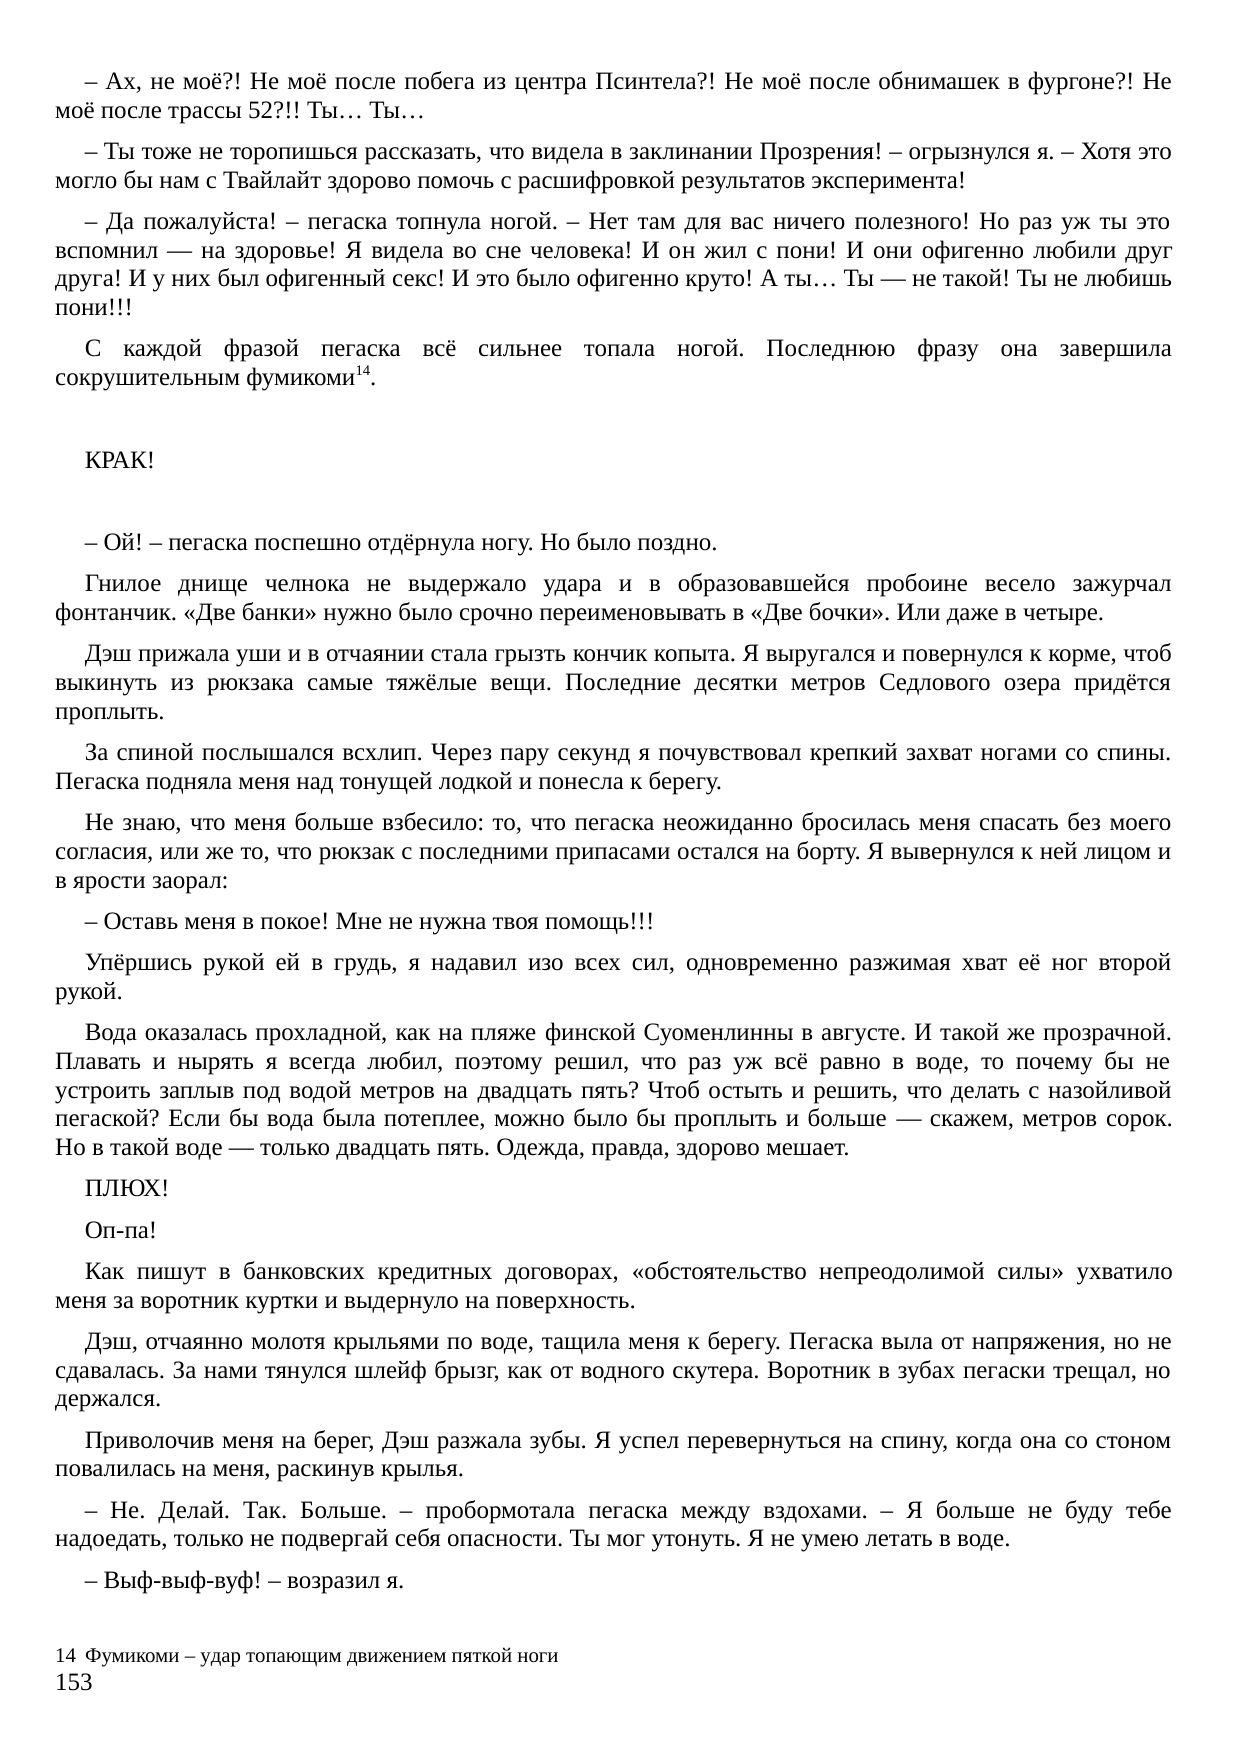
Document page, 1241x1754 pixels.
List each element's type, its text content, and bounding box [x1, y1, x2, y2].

text КРАК! [55, 445, 1173, 473]
text Вода оказалась прохладной, как на пляже финской Суоменлинны в августе. И такой же прозрачной. Плавать и нырять я всегда любил, поэтому решил, что раз уж всё равно в воде, то почему бы не устроить заплыв под водой метров на двадцать пять? Чтоб остыть и решить, что делать с назойливой пегаской? Если бы вода была потеплее, можно было бы проплыть и больше — скажем, метров сорок. Но в такой воде — только двадцать пять. Одежда, правда, здорово мешает. [55, 1017, 1173, 1161]
text Не знаю, что меня больше взбесило: то, что пегаска неожиданно бросилась меня спасать без моего согласия, или же то, что рюкзак с последними припасами остался на борту. Я вывернулся к ней лицом и в ярости заорал: [55, 807, 1173, 893]
text – Да пожалуйста! – пегаска топнула ногой. – Нет там для вас ничего полезного! Но раз уж ты это вспомнил — на здоровье! Я видела во сне человека! И он жил с пони! И они офигенно любили друг друга! И у них был офигенный секс! И это было офигенно круто! А ты… Ты — не такой! Ты не любишь пони!!! [55, 206, 1173, 321]
text Дэш прижала уши и в отчаянии стала грызть кончик копыта. Я выругался и повернулся к корме, чтоб выкинуть из рюкзака самые тяжёлые вещи. Последние десятки метров Седлового озера придётся проплыть. [55, 638, 1173, 725]
text – Ах, не моё?! Не моё после побега из центра Псинтела?! Не моё после обнимашек в фургоне?! Не моё после трассы 52?!! Ты… Ты… [55, 66, 1173, 123]
text – Выф-выф-вуф! – возразил я. [55, 1565, 1173, 1593]
text Фумикоми – удар топающим движением пяткой ноги [55, 1642, 1173, 1667]
text Оп-па! [55, 1215, 1173, 1243]
text – Ты тоже не торопишься рассказать, что видела в заклинании Прозрения! – огрызнулся я. – Хотя это могло бы нам с Твайлайт здорово помочь с расшифровкой результатов эксперимента! [55, 136, 1173, 193]
text – Не. Делай. Так. Больше. – пробормотала пегаска между вздохами. – Я больше не буду тебе надоедать, только не подвергай себя опасности. Ты мог утонуть. Я не умею летать в воде. [55, 1495, 1173, 1552]
text Дэш, отчаянно молотя крыльями по воде, тащила меня к берегу. Пегаска выла от напряжения, но не сдавалась. За нами тянулся шлейф брызг, как от водного скутера. Воротник в зубах пегаски трещал, но держался. [55, 1326, 1173, 1412]
text – Оставь меня в покое! Мне не нужна твоя помощь!!! [55, 906, 1173, 935]
text За спиной послышался всхлип. Через пару секунд я почувствовал крепкий захват ногами со спины. Пегаска подняла меня над тонущей лодкой и понесла к берегу. [55, 737, 1173, 795]
text Упёршись рукой ей в грудь, я надавил изо всех сил, одновременно разжимая хват её ног второй рукой. [55, 947, 1173, 1005]
text Гнилое днище челнока не выдержало удара и в образовавшейся пробоине весело зажурчал фонтанчик. «Две банки» нужно было срочно переименовывать в «Две бочки». Или даже в четыре. [55, 568, 1173, 626]
text Как пишут в банковских кредитных договорах, «обстоятельство непреодолимой силы» ухватило меня за воротник куртки и выдернуло на поверхность. [55, 1256, 1173, 1313]
text С каждой фразой пегаска всё сильнее топала ногой. Последнюю фразу она завершила сокрушительным фумикоми. [55, 333, 1173, 391]
text ПЛЮХ! [55, 1173, 1173, 1202]
text – Ой! – пегаска поспешно отдёрнула ногу. Но было поздно. [55, 527, 1173, 556]
text Приволочив меня на берег, Дэш разжала зубы. Я успел перевернуться на спину, когда она со стоном повалилась на меня, раскинув крылья. [55, 1425, 1173, 1482]
